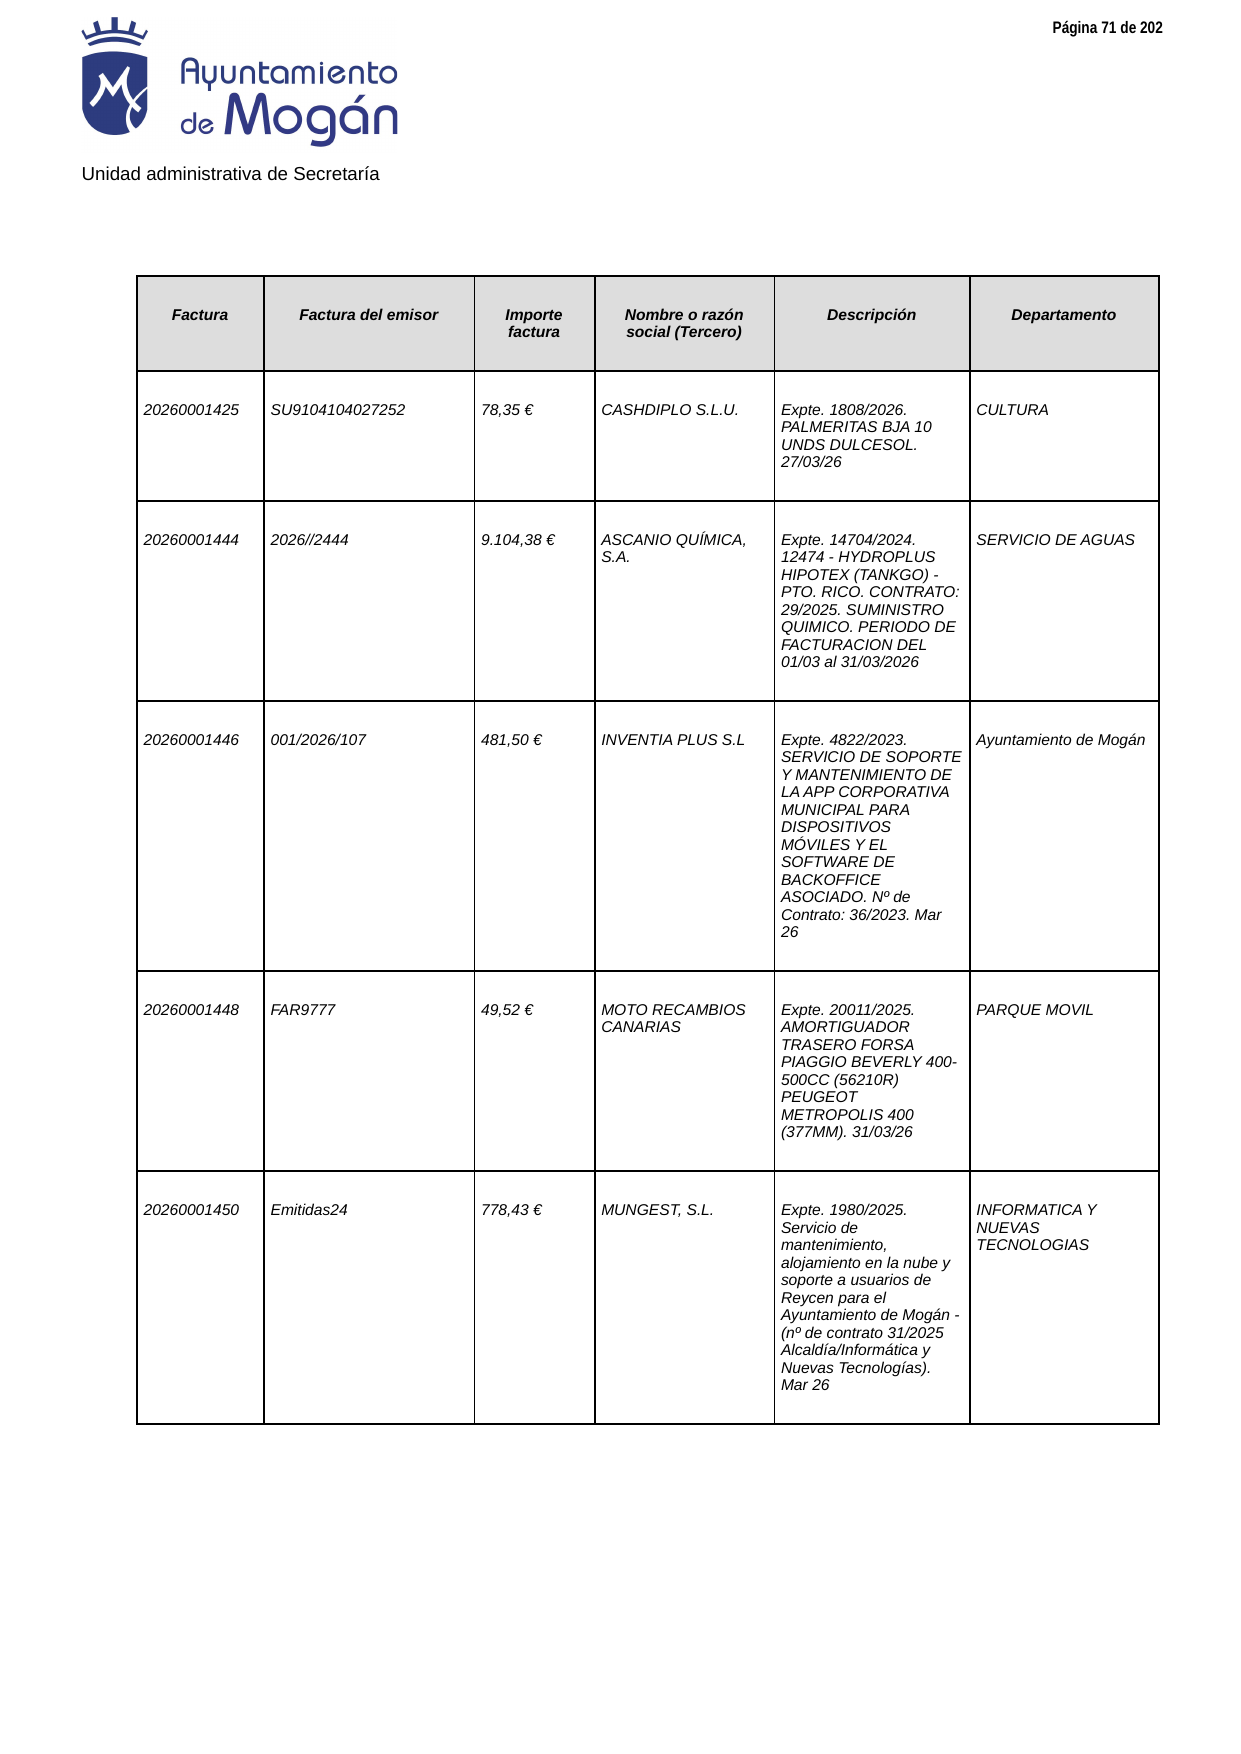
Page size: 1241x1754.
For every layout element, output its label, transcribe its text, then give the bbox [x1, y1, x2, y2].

table_cell INFORMATICA Y NUEVAS TECNOLOGIAS [971, 1172, 1158, 1423]
table_header Nombre o razón social (Tercero) [596, 277, 774, 370]
table_cell INVENTIA PLUS S.L [596, 702, 774, 970]
table_header Departamento [971, 277, 1158, 370]
table_cell Expte. 1980/2025. Servicio de mantenimiento, alojamiento en la nube y soporte a usuarios de Reycen para el Ayuntamiento de Mogán - (nº de contrato 31/2025 Alcaldía/Informática y Nuevas Tecnologías). Mar 26 [775, 1172, 969, 1423]
table_cell CULTURA [971, 372, 1158, 500]
table_cell 78,35 € [475, 372, 594, 500]
table_cell 49,52 € [475, 972, 594, 1170]
table_header Importe factura [475, 277, 594, 370]
table_cell 20260001448 [138, 972, 263, 1170]
table_cell SU9104104027252 [265, 372, 474, 500]
table_cell MUNGEST, S.L. [596, 1172, 774, 1423]
table_cell 9.104,38 € [475, 502, 594, 700]
picture [81, 17, 398, 153]
table_cell 001/2026/107 [265, 702, 474, 970]
table_cell Expte. 20011/2025. AMORTIGUADOR TRASERO FORSA PIAGGIO BEVERLY 400-500CC (56210R) PEUGEOT METROPOLIS 400 (377MM). 31/03/26 [775, 972, 969, 1170]
table_header Factura del emisor [265, 277, 474, 370]
table_cell Emitidas24 [265, 1172, 474, 1423]
table_cell 20260001446 [138, 702, 263, 970]
table_cell FAR9777 [265, 972, 474, 1170]
table_cell 20260001450 [138, 1172, 263, 1423]
table_cell 481,50 € [475, 702, 594, 970]
table_cell Ayuntamiento de Mogán [971, 702, 1158, 970]
table_header Descripción [775, 277, 969, 370]
table_cell 20260001444 [138, 502, 263, 700]
table_cell PARQUE MOVIL [971, 972, 1158, 1170]
table_cell SERVICIO DE AGUAS [971, 502, 1158, 700]
table_cell Expte. 14704/2024. 12474 - HYDROPLUS HIPOTEX (TANKGO) - PTO. RICO. CONTRATO: 29/2025. SUMINISTRO QUIMICO. PERIODO DE FACTURACION DEL 01/03 al 31/03/2026 [775, 502, 969, 700]
table_cell MOTO RECAMBIOS CANARIAS [596, 972, 774, 1170]
table_cell Expte. 4822/2023. SERVICIO DE SOPORTE Y MANTENIMIENTO DE LA APP CORPORATIVA MUNICIPAL PARA DISPOSITIVOS MÓVILES Y EL SOFTWARE DE BACKOFFICE ASOCIADO. Nº de Contrato: 36/2023. Mar 26 [775, 702, 969, 970]
table_cell 20260001425 [138, 372, 263, 500]
table_cell 778,43 € [475, 1172, 594, 1423]
table_cell Expte. 1808/2026. PALMERITAS BJA 10 UNDS DULCESOL. 27/03/26 [775, 372, 969, 500]
table_header Factura [138, 277, 263, 370]
table_cell CASHDIPLO S.L.U. [596, 372, 774, 500]
table_cell ASCANIO QUÍMICA, S.A. [596, 502, 774, 700]
table_cell 2026//2444 [265, 502, 474, 700]
